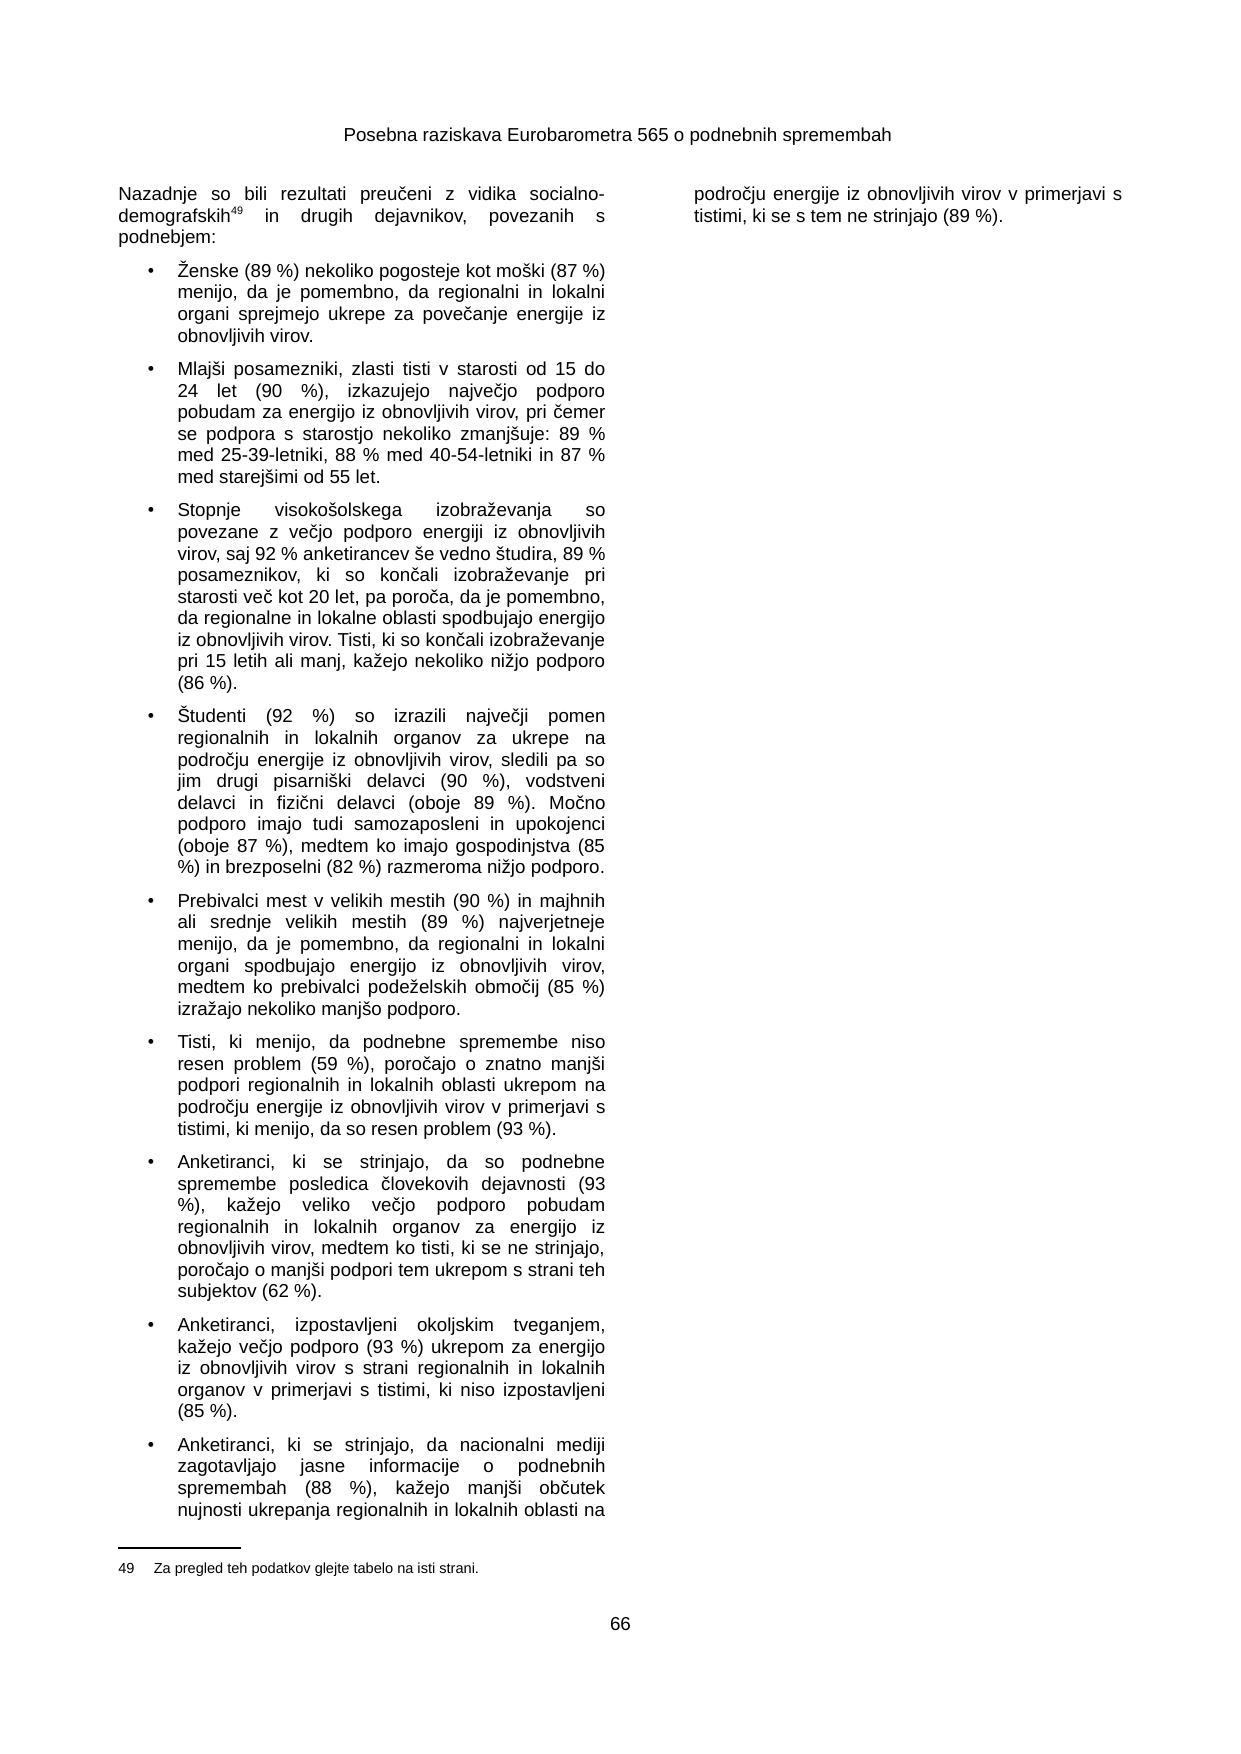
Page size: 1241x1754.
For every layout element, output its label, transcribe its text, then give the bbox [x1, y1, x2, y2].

list Študenti (92 %) so izrazili največji pomen regionalnih in lokalnih organov za ukrepe na področju energije iz obnovljivih virov, sledili pa so jim drugi pisarniški delavci (90 %), vodstveni delavci in fizični delavci (oboje 89 %). Močno podporo imajo tudi samozaposleni in upokojenci (oboje 87 %), medtem ko imajo gospodinjstva (85 %) in brezposelni (82 %) razmeroma nižjo podporo. [148, 705, 605, 878]
list Anketiranci, izpostavljeni okoljskim tveganjem, kažejo večjo podporo (93 %) ukrepom za energijo iz obnovljivih virov s strani regionalnih in lokalnih organov v primerjavi s tistimi, ki niso izpostavljeni (85 %). [148, 1314, 605, 1422]
list Mlajši posamezniki, zlasti tisti v starosti od 15 do 24 let (90 %), izkazujejo največjo podporo pobudam za energijo iz obnovljivih virov, pri čemer se podpora s starostjo nekoliko zmanjšuje: 89 % med 25-39-letniki, 88 % med 40-54-letniki in 87 % med starejšimi od 55 let. [148, 358, 605, 487]
list Stopnje visokošolskega izobraževanja so povezane z večjo podporo energiji iz obnovljivih virov, saj 92 % anketirancev še vedno študira, 89 % posameznikov, ki so končali izobraževanje pri starosti več kot 20 let, pa poroča, da je pomembno, da regionalne in lokalne oblasti spodbujajo energijo iz obnovljivih virov. Tisti, ki so končali izobraževanje pri 15 letih ali manj, kažejo nekoliko nižjo podporo (86 %). [148, 499, 605, 693]
list Prebivalci mest v velikih mestih (90 %) in majhnih ali srednje velikih mestih (89 %) najverjetneje menijo, da je pomembno, da regionalni in lokalni organi spodbujajo energijo iz obnovljivih virov, medtem ko prebivalci podeželskih območij (85 %) izražajo nekoliko manjšo podporo. [148, 890, 605, 1019]
text Za pregled teh podatkov glejte tabelo na isti strani. [118, 1560, 605, 1577]
list Anketiranci, ki se strinjajo, da nacionalni mediji zagotavljajo jasne informacije o podnebnih spremembah (88 %), kažejo manjši občutek nujnosti ukrepanja regionalnih in lokalnih oblasti na [148, 1433, 605, 1520]
list Ženske (89 %) nekoliko pogosteje kot moški (87 %) menijo, da je pomembno, da regionalni in lokalni organi sprejmejo ukrepe za povečanje energije iz obnovljivih virov. [148, 259, 605, 346]
list področju energije iz obnovljivih virov v primerjavi s tistimi, ki se s tem ne strinjajo (89 %). [664, 183, 1122, 226]
text Nazadnje so bili rezultati preučeni z vidika socialno-demografskih in drugih dejavnikov, povezanih s podnebjem: [118, 183, 605, 248]
list Anketiranci, ki se strinjajo, da so podnebne spremembe posledica človekovih dejavnosti (93 %), kažejo veliko večjo podporo pobudam regionalnih in lokalnih organov za energijo iz obnovljivih virov, medtem ko tisti, ki se ne strinjajo, poročajo o manjši podpori tem ukrepom s strani teh subjektov (62 %). [148, 1151, 605, 1302]
list Tisti, ki menijo, da podnebne spremembe niso resen problem (59 %), poročajo o znatno manjši podpori regionalnih in lokalnih oblasti ukrepom na področju energije iz obnovljivih virov v primerjavi s tistimi, ki menijo, da so resen problem (93 %). [148, 1031, 605, 1139]
